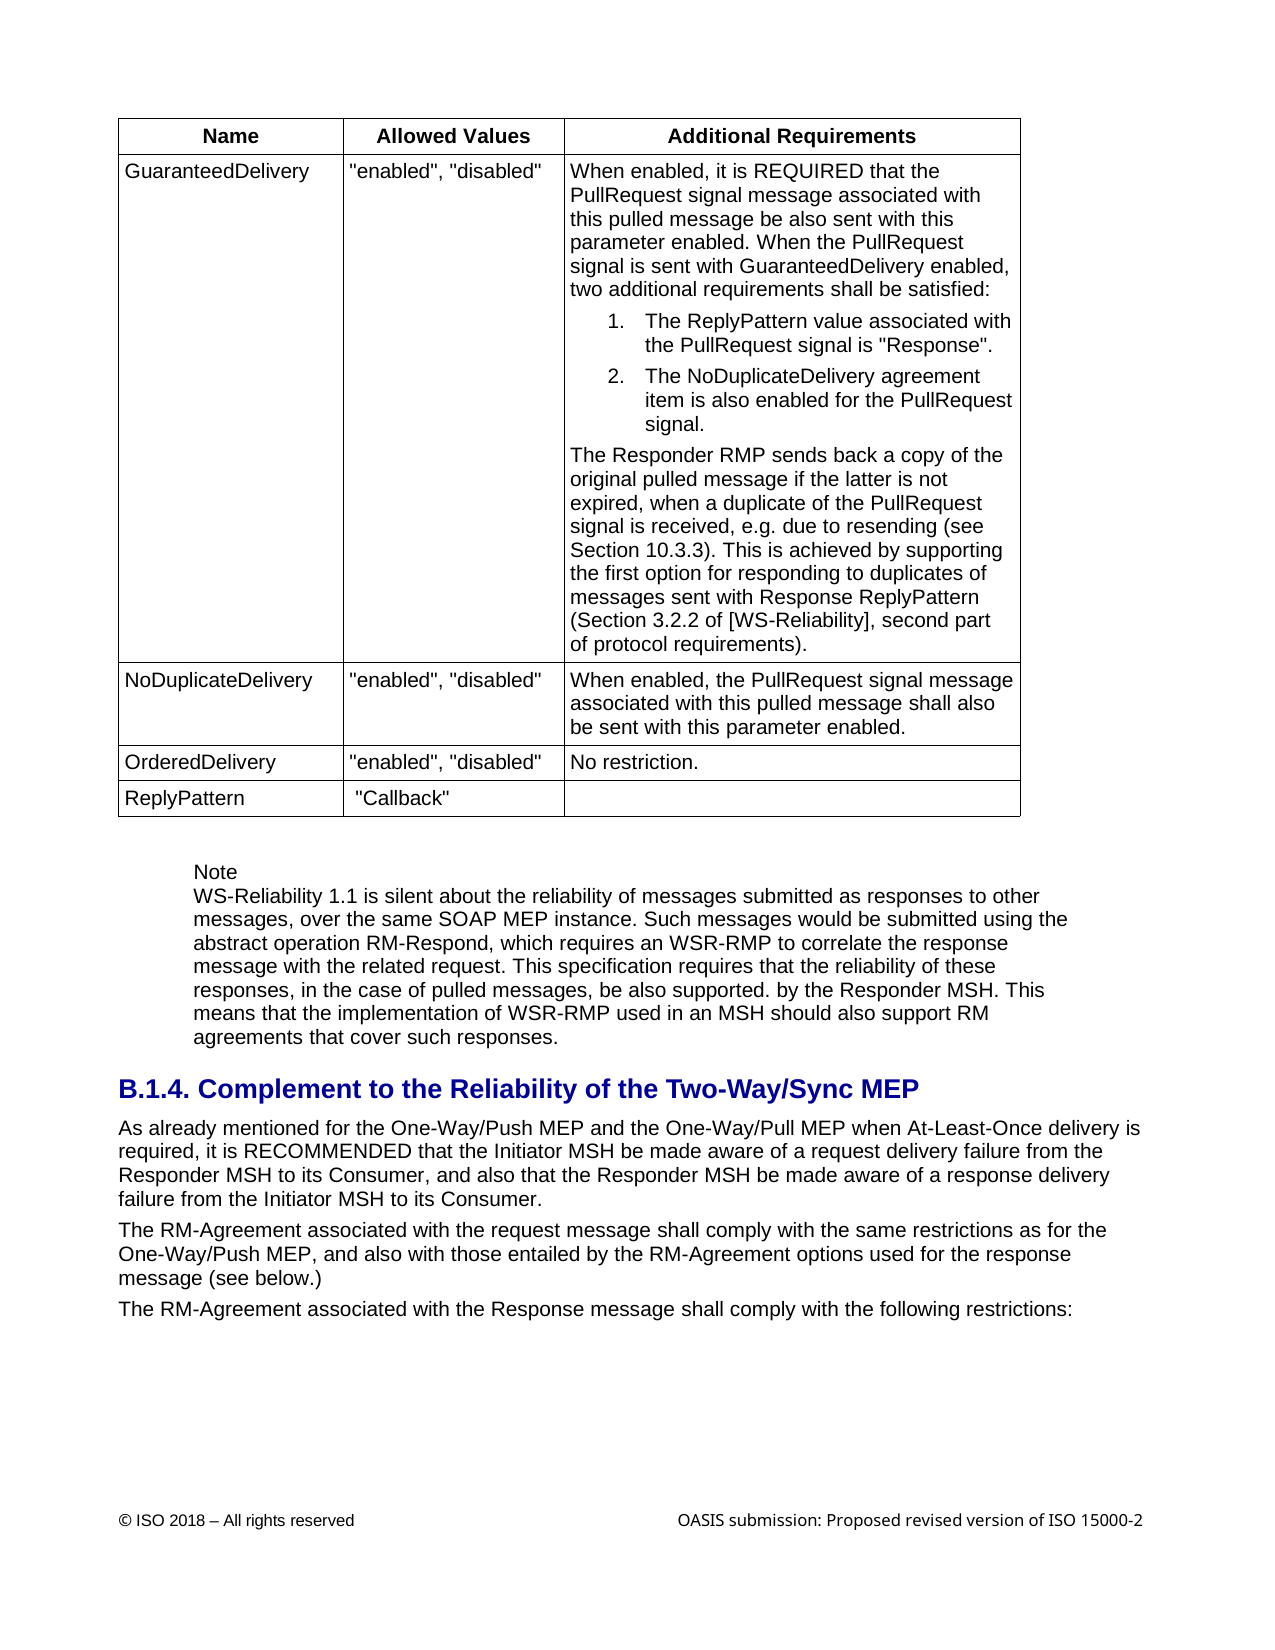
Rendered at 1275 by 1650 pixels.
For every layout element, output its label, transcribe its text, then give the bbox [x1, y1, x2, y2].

table_cell OrderedDelivery [119, 746, 343, 780]
text As already mentioned for the One-Way/Push MEP and the One-Way/Pull MEP when At-Least-Once delivery is required, it is RECOMMENDED that the Initiator MSH be made aware of a request delivery failure from the Responder MSH to its Consumer, and also that the Responder MSH be made aware of a response delivery failure from the Initiator MSH to its Consumer. [118, 1116, 1157, 1211]
table_cell When enabled, the PullRequest signal message associated with this pulled message shall also be sent with this parameter enabled. [565, 663, 1020, 745]
table_cell "enabled", "disabled" [344, 746, 564, 780]
table_cell "Callback" [344, 781, 564, 816]
table_cell ReplyPattern [119, 781, 343, 816]
text Note WS-Reliability 1.1 is silent about the reliability of messages submitted as responses to other messages, over the same SOAP MEP instance. Such messages would be submitted using the abstract operation RM-Respond, which requires an WSR-RMP to correlate the response message with the related request. This specification requires that the reliability of these responses, in the case of pulled messages, be also supported. by the Responder MSH. This means that the implementation of WSR-RMP used in an MSH should also support RM agreements that cover such responses. [193, 861, 1082, 1049]
table_header Allowed Values [344, 119, 564, 154]
table_cell No restriction. [565, 746, 1020, 780]
table_cell NoDuplicateDelivery [119, 663, 343, 745]
table_cell When enabled, it is REQUIRED that the PullRequest signal message associated with this pulled message be also sent with this parameter enabled. When the PullRequest signal is sent with GuaranteedDelivery enabled, two additional requirements shall be satisfied: The ReplyPattern value associated with the PullRequest signal is "Response". The NoDuplicateDelivery agreement item is also enabled for the PullRequest signal. The Responder RMP sends back a copy of the original pulled message if the latter is not expired, when a duplicate of the PullRequest signal is received, e.g. due to resending (see Section 10.3.3). This is achieved by supporting the first option for responding to duplicates of messages sent with Response ReplyPattern (Section 3.2.2 of [WS-Reliability], second part of protocol requirements). [565, 155, 1020, 662]
table_cell GuaranteedDelivery [119, 155, 343, 662]
table_header Additional Requirements [565, 119, 1020, 154]
subtitle Complement to the Reliability of the Two-Way/Sync MEP [118, 1074, 1157, 1104]
text The RM-Agreement associated with the request message shall comply with the same restrictions as for the One-Way/Push MEP, and also with those entailed by the RM-Agreement options used for the response message (see below.) [118, 1219, 1157, 1289]
table_cell "enabled", "disabled" [344, 155, 564, 662]
text The RM-Agreement associated with the Response message shall comply with the following restrictions: [118, 1298, 1157, 1321]
table_header Name [119, 119, 343, 154]
table_cell [565, 781, 1020, 816]
table_cell "enabled", "disabled" [344, 663, 564, 745]
